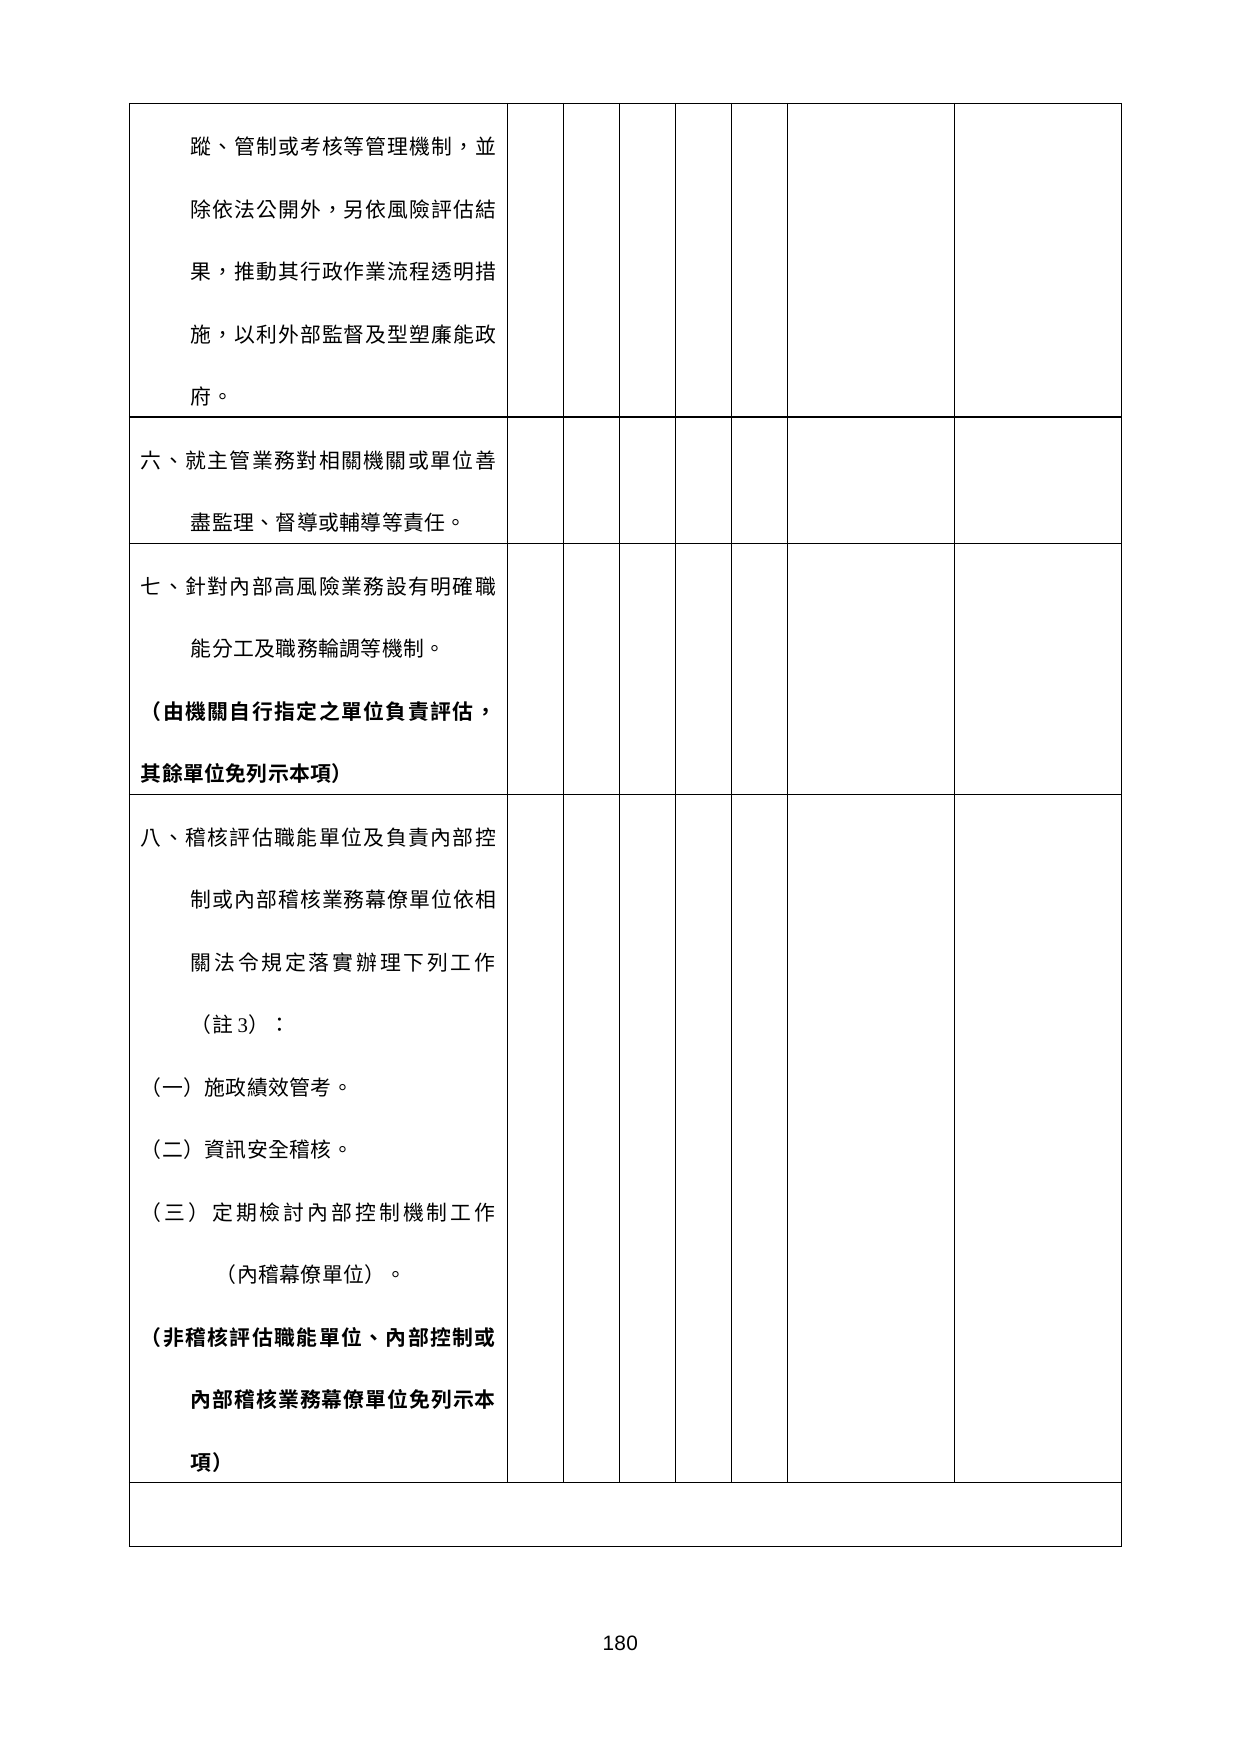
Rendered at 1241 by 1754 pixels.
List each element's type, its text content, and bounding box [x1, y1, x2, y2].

table_cell [130, 1483, 1121, 1546]
table_cell [564, 104, 619, 416]
table_cell 蹤、管制或考核等管理機制，並除依法公開外，另依風險評估結果，推動其行政作業流程透明措施，以利外部監督及型塑廉能政府。 [130, 104, 507, 416]
table_cell [620, 104, 675, 416]
table_cell [620, 544, 675, 793]
table_cell 六、就主管業務對相關機關或單位善盡監理、督導或輔導等責任。 [130, 418, 507, 542]
table_cell [955, 544, 1121, 793]
table_cell [508, 795, 563, 1482]
table_cell [620, 795, 675, 1482]
table_cell [788, 544, 954, 793]
table_cell [955, 418, 1121, 542]
table_cell [508, 544, 563, 793]
table_cell [676, 104, 731, 416]
table_cell [508, 104, 563, 416]
table_cell [732, 418, 787, 542]
table_cell [955, 104, 1121, 416]
table_cell [676, 795, 731, 1482]
table_cell [732, 104, 787, 416]
table_cell [788, 795, 954, 1482]
table_cell [788, 104, 954, 416]
table_cell 七、針對內部高風險業務設有明確職能分工及職務輪調等機制。 （由機關自行指定之單位負責評估，其餘單位免列示本項） [130, 544, 507, 793]
table_cell [676, 418, 731, 542]
table_cell [676, 544, 731, 793]
table_cell [620, 418, 675, 542]
table_cell [788, 418, 954, 542]
table_cell [564, 418, 619, 542]
table_cell [564, 544, 619, 793]
table_cell [564, 795, 619, 1482]
table_cell [508, 418, 563, 542]
table_cell [955, 795, 1121, 1482]
table_cell [732, 544, 787, 793]
table_cell 八、稽核評估職能單位及負責內部控制或內部稽核業務幕僚單位依相關法令規定落實辦理下列工作（註3）： （一）施政績效管考。 （二）資訊安全稽核。 （三）定期檢討內部控制機制工作（內稽幕僚單位）。 （非稽核評估職能單位、內部控制或內部稽核業務幕僚單位免列示本項） [130, 795, 507, 1482]
table_cell [732, 795, 787, 1482]
